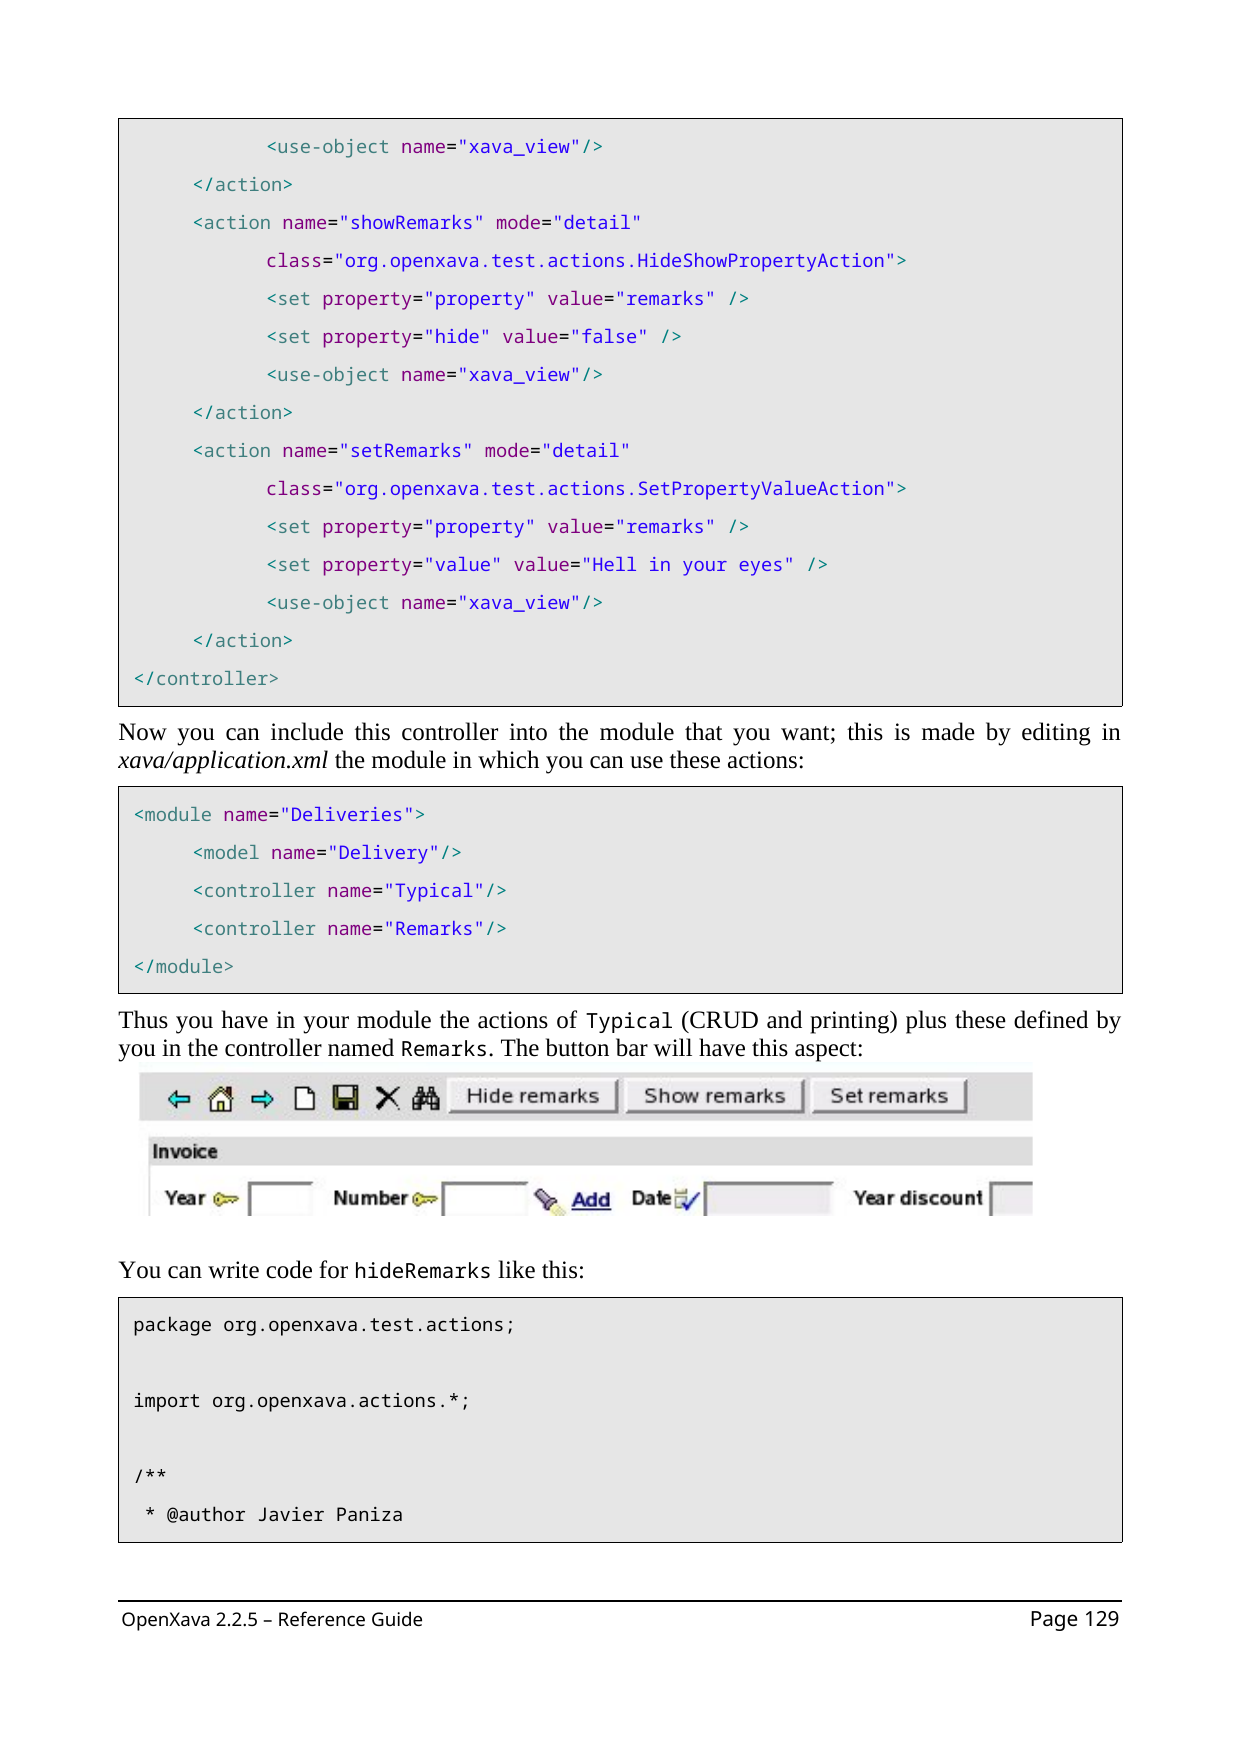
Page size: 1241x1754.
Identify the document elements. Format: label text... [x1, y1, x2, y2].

text <module name="Deliveries"> [119, 787, 1122, 824]
text Thus you have in your module the actions of Typical (CRUD and printing) plus these defined by you in the controller named Remarks. The button bar will have this aspect: [118, 1006, 1122, 1062]
text <use-object name="xava_view"/> [119, 346, 1122, 384]
text You can write code for hideRemarks like this: [118, 1256, 1122, 1284]
text </controller> [119, 650, 1122, 706]
text <action name="setRemarks" mode="detail" [119, 422, 1122, 460]
text </action> [119, 156, 1122, 194]
picture [138, 1062, 1033, 1216]
text class="org.openxava.test.actions.HideShowPropertyAction"> [119, 232, 1122, 270]
text <model name="Delivery"/> [119, 824, 1122, 862]
text <set property="property" value="remarks" /> [119, 498, 1122, 536]
text <controller name="Typical"/> [119, 862, 1122, 900]
text <controller name="Remarks"/> [119, 900, 1122, 938]
text Now you can include this controller into the module that you want; this is made by editing in xava/application.xml the module in which you can use these actions: [118, 718, 1122, 774]
text </action> [119, 612, 1122, 650]
text class="org.openxava.test.actions.SetPropertyValueAction"> [119, 460, 1122, 498]
text <use-object name="xava_view"/> [119, 119, 1122, 156]
text <set property="hide" value="false" /> [119, 308, 1122, 346]
text <use-object name="xava_view"/> [119, 574, 1122, 612]
text /** [119, 1449, 1122, 1487]
text </action> [119, 384, 1122, 422]
text import org.openxava.actions.*; [119, 1373, 1122, 1411]
text <set property="property" value="remarks" /> [119, 270, 1122, 308]
text <action name="showRemarks" mode="detail" [119, 194, 1122, 232]
text </module> [119, 938, 1122, 993]
text <set property="value" value="Hell in your eyes" /> [119, 536, 1122, 574]
text * @author Javier Paniza [119, 1487, 1122, 1542]
text package org.openxava.test.actions; [119, 1298, 1122, 1335]
